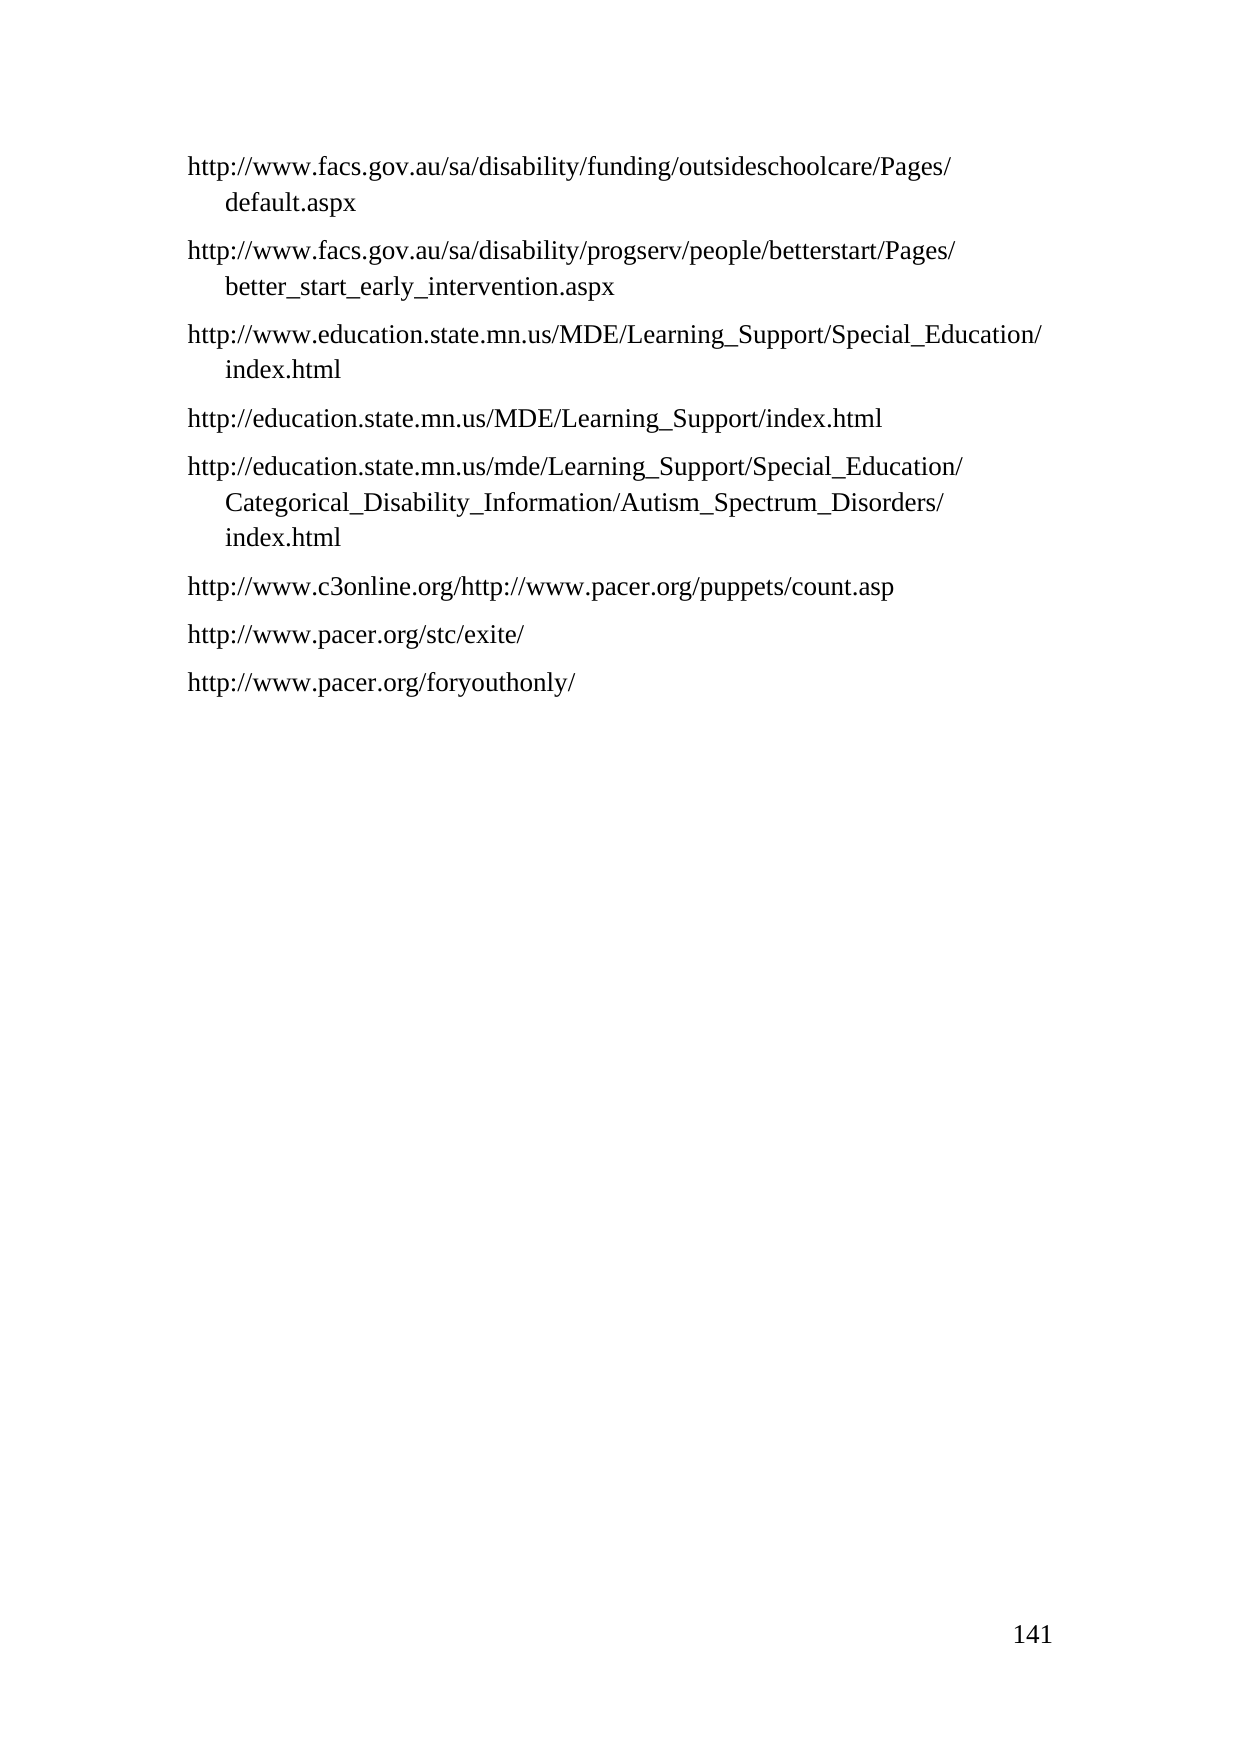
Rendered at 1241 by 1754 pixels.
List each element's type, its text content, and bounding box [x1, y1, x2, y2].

text http://www.facs.gov.au/sa/disability/funding/outsideschoolcare/Pages/default.aspx [187, 150, 1053, 217]
text http://www.facs.gov.au/sa/disability/progserv/people/betterstart/Pages/better_start_early_intervention.aspx [187, 234, 1053, 301]
text http://www.c3online.org/http://www.pacer.org/puppets/count.asp [187, 570, 1053, 601]
text http://www.education.state.mn.us/MDE/Learning_Support/Special_Education/index.html [187, 318, 1053, 385]
text http://www.pacer.org/foryouthonly/ [187, 666, 1053, 697]
text http://education.state.mn.us/mde/Learning_Support/Special_Education/Categorical_Disability_Information/Autism_Spectrum_Disorders/index.html [187, 450, 1053, 553]
text http://www.pacer.org/stc/exite/ [187, 618, 1053, 649]
text http://education.state.mn.us/MDE/Learning_Support/index.html [187, 402, 1053, 433]
